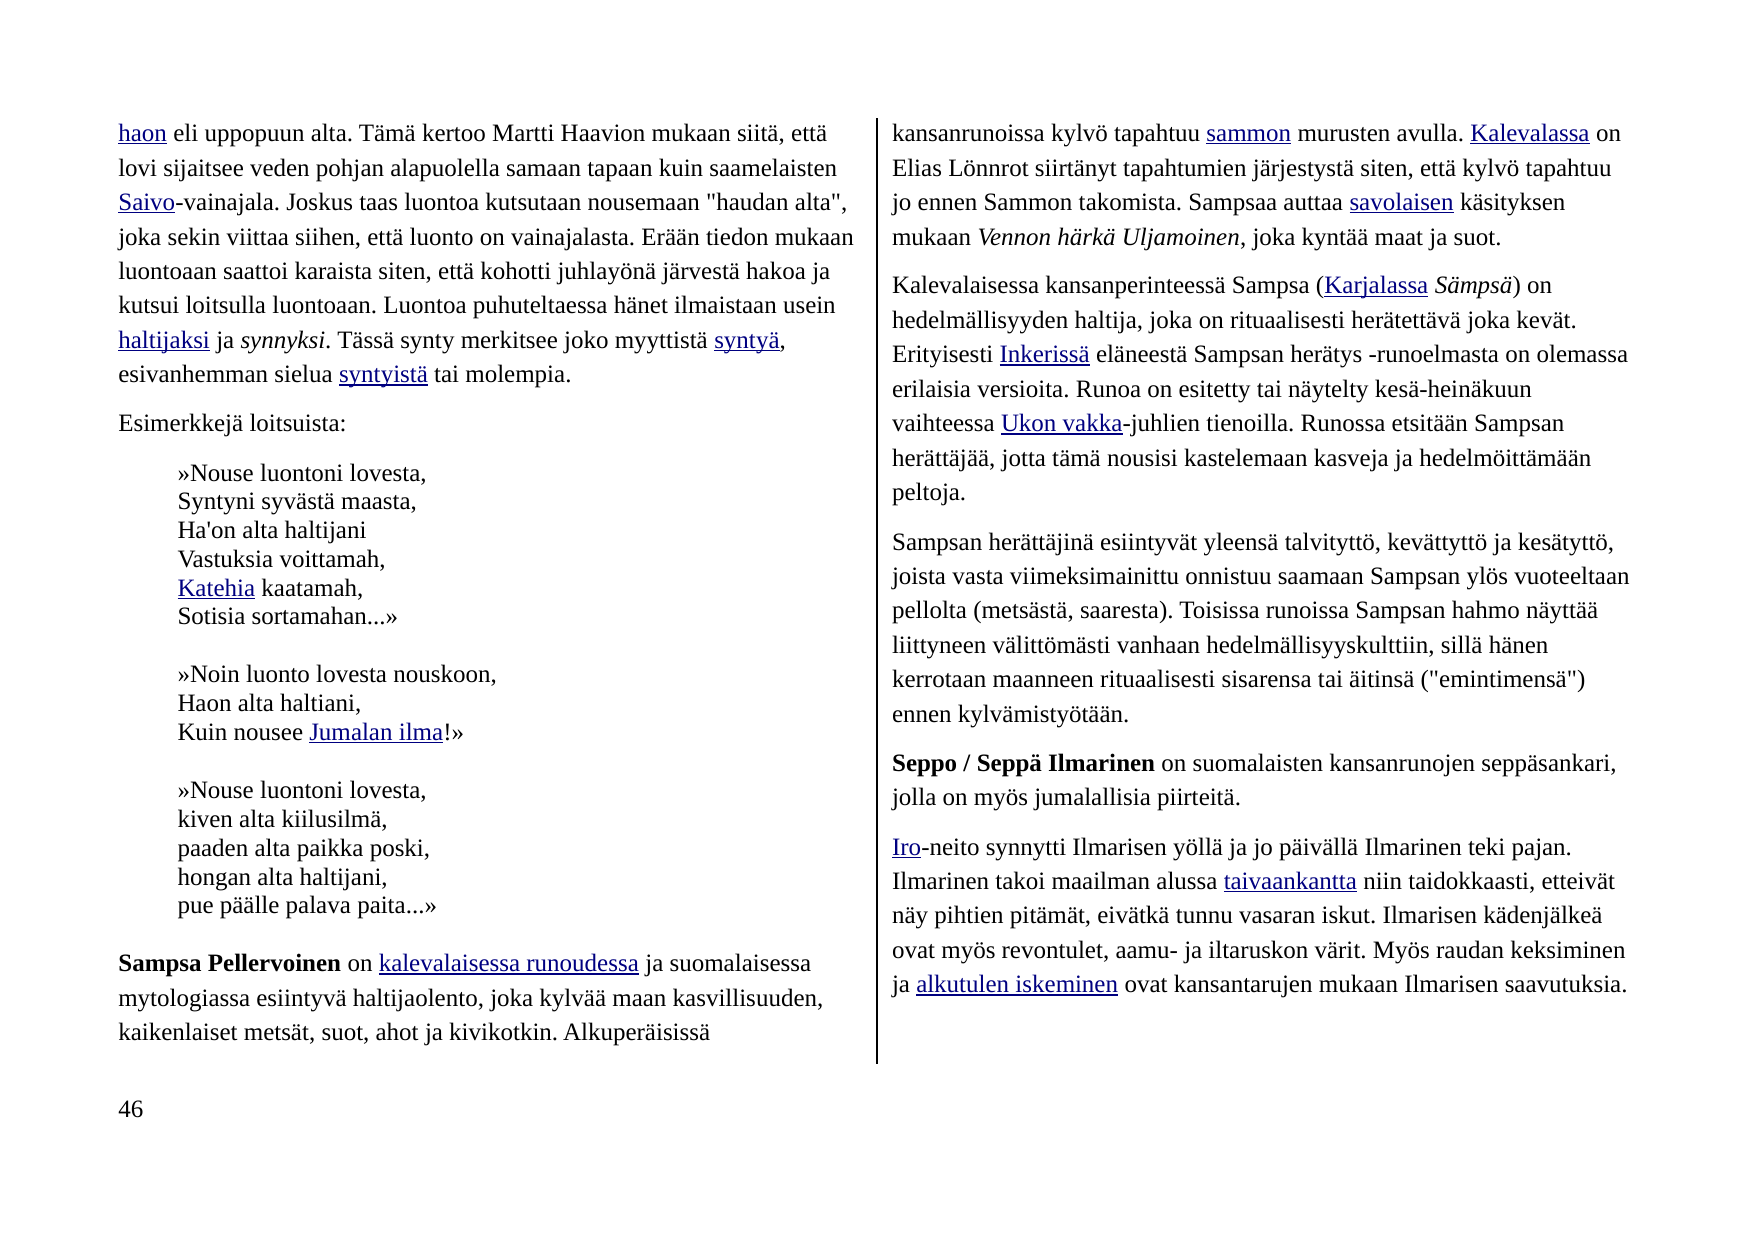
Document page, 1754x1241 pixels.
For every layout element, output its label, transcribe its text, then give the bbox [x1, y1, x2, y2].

text »Noin luonto lovesta nouskoon, Haon alta haltiani, Kuin nousee Jumalan ilma!» [177, 659, 803, 746]
text Esimerkkejä loitsuista: [118, 408, 862, 437]
text Iro-neito synnytti Ilmarisen yöllä ja jo päivällä Ilmarinen teki pajan. Ilmarinen takoi maailman alussa taivaankantta niin taidokkaasti, etteivät näy pihtien pitämät, eivätkä tunnu vasaran iskut. Ilmarisen kädenjälkeä ovat myös revontulet, aamu- ja iltaruskon värit. Myös raudan keksiminen ja alkutulen iskeminen ovat kansantarujen mukaan Ilmarisen saavutuksia. [892, 832, 1635, 998]
text »Nouse luontoni lovesta, kiven alta kiilusilmä, paaden alta paikka poski, hongan alta haltijani, pue päälle palava paita...» [177, 775, 803, 919]
text Seppo / Seppä Ilmarinen on suomalaisten kansanrunojen seppäsankari, jolla on myös jumalallisia piirteitä. [892, 748, 1635, 811]
text »Nouse luontoni lovesta, Syntyni syvästä maasta, Ha'on alta haltijani Vastuksia voittamah, Katehia kaatamah, Sotisia sortamahan...» [177, 458, 803, 630]
text Sampsa Pellervoinen on kalevalaisessa runoudessa ja suomalaisessa mytologiassa esiintyvä haltijaolento, joka kylvää maan kasvillisuuden, kaikenlaiset metsät, suot, ahot ja kivikotkin. Alkuperäisissä [118, 948, 862, 1046]
text kansanrunoissa kylvö tapahtuu sammon murusten avulla. Kalevalassa on Elias Lönnrot siirtänyt tapahtumien järjestystä siten, että kylvö tapahtuu jo ennen Sammon takomista. Sampsaa auttaa savolaisen käsityksen mukaan Vennon härkä Uljamoinen, joka kyntää maat ja suot. [892, 118, 1635, 250]
text haon eli uppopuun alta. Tämä kertoo Martti Haavion mukaan siitä, että lovi sijaitsee veden pohjan alapuolella samaan tapaan kuin saamelaisten Saivo-vainajala. Joskus taas luontoa kutsutaan nousemaan "haudan alta", joka sekin viittaa siihen, että luonto on vainajalasta. Erään tiedon mukaan luontoaan saattoi karaista siten, että kohotti juhlayönä järvestä hakoa ja kutsui loitsulla luontoaan. Luontoa puhuteltaessa hänet ilmaistaan usein haltijaksi ja synnyksi. Tässä synty merkitsee joko myyttistä syntyä, esivanhemman sielua syntyistä tai molempia. [118, 118, 862, 388]
text Sampsan herättäjinä esiintyvät yleensä talvityttö, kevättyttö ja kesätyttö, joista vasta viimeksimainittu onnistuu saamaan Sampsan ylös vuoteeltaan pellolta (metsästä, saaresta). Toisissa runoissa Sampsan hahmo näyttää liittyneen välittömästi vanhaan hedelmällisyyskulttiin, sillä hänen kerrotaan maanneen rituaalisesti sisarensa tai äitinsä ("emintimensä") ennen kylvämistyötään. [892, 527, 1635, 728]
text Kalevalaisessa kansanperinteessä Sampsa (Karjalassa Sämpsä) on hedelmällisyyden haltija, joka on rituaalisesti herätettävä joka kevät. Erityisesti Inkerissä eläneestä Sampsan herätys -runoelmasta on olemassa erilaisia versioita. Runoa on esitetty tai näytelty kesä-heinäkuun vaihteessa Ukon vakka-juhlien tienoilla. Runossa etsitään Sampsan herättäjää, jotta tämä nousisi kastelemaan kasveja ja hedelmöittämään peltoja. [892, 271, 1635, 506]
